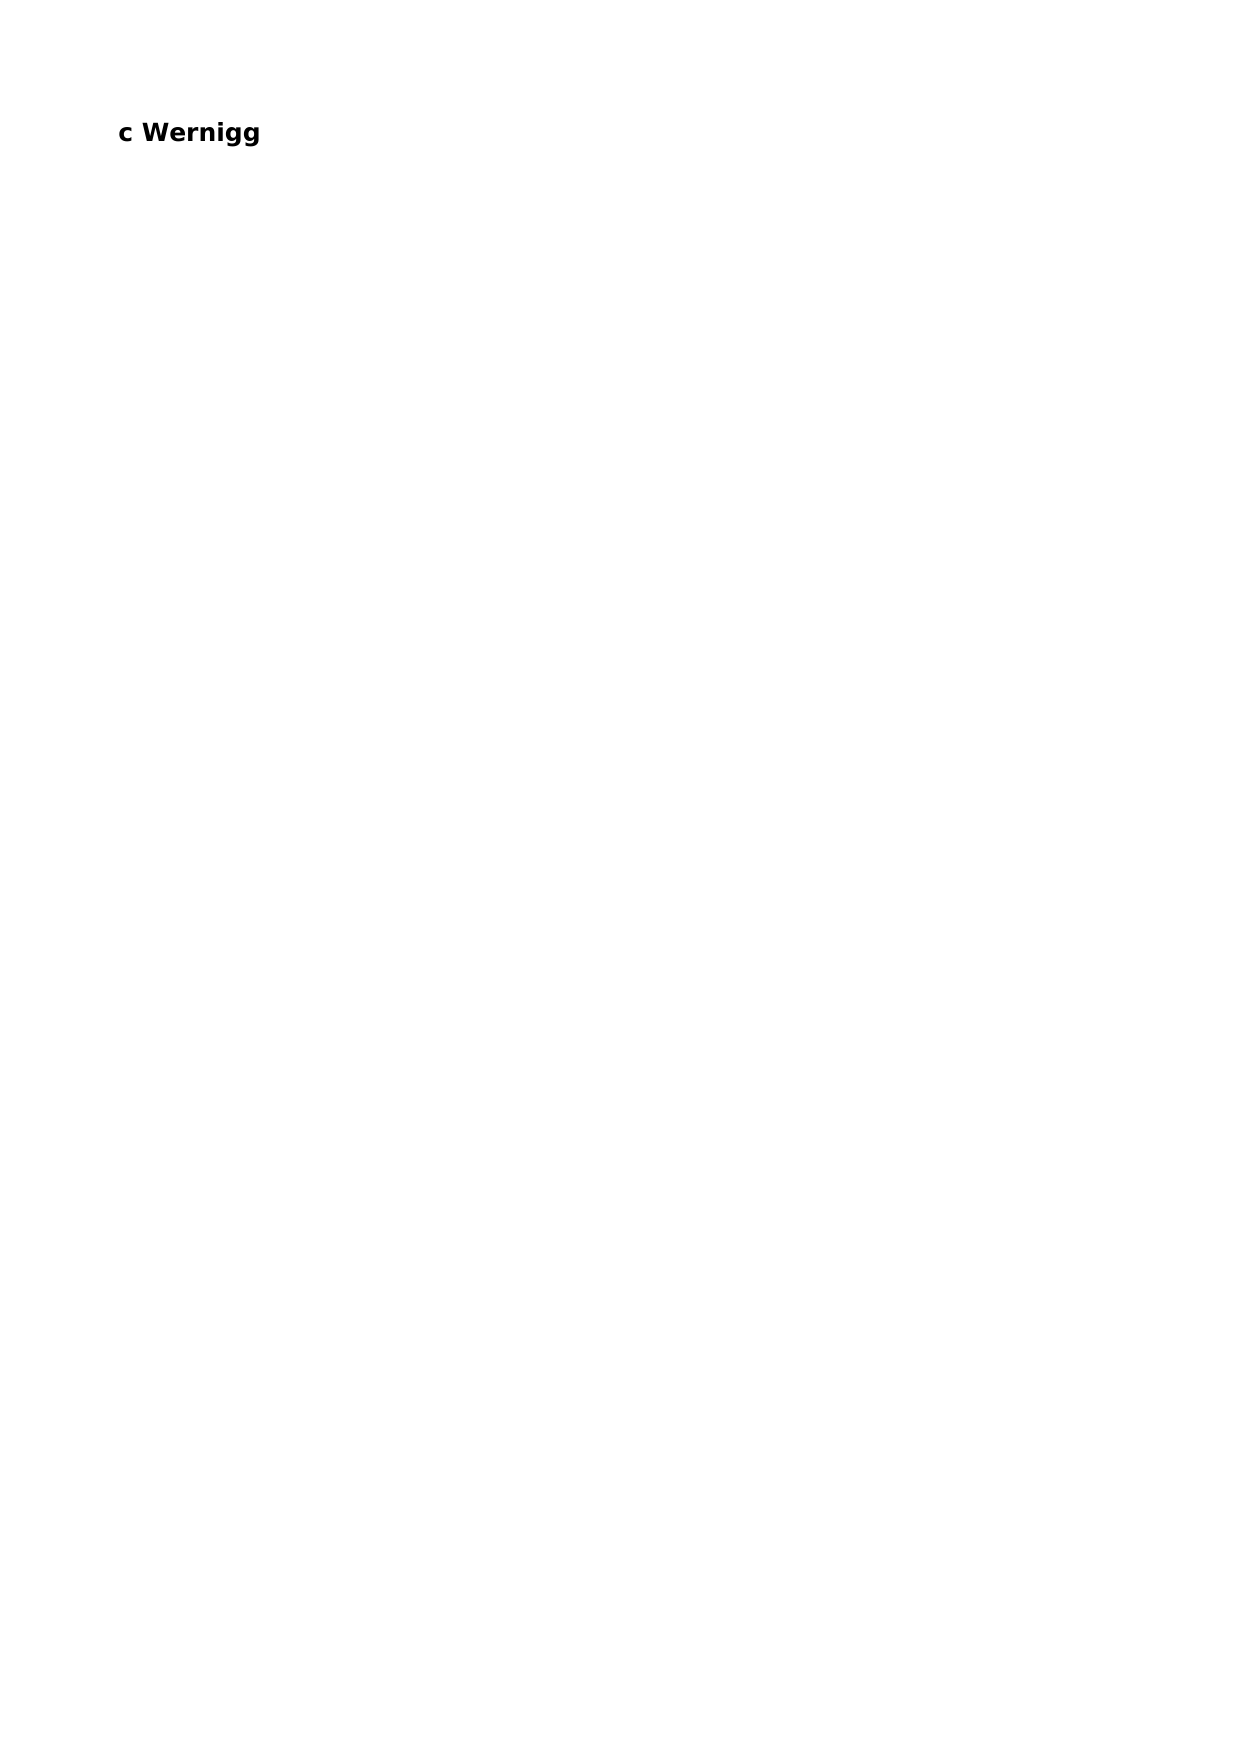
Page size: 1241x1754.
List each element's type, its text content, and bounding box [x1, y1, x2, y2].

text c Wernigg [118, 118, 1122, 147]
